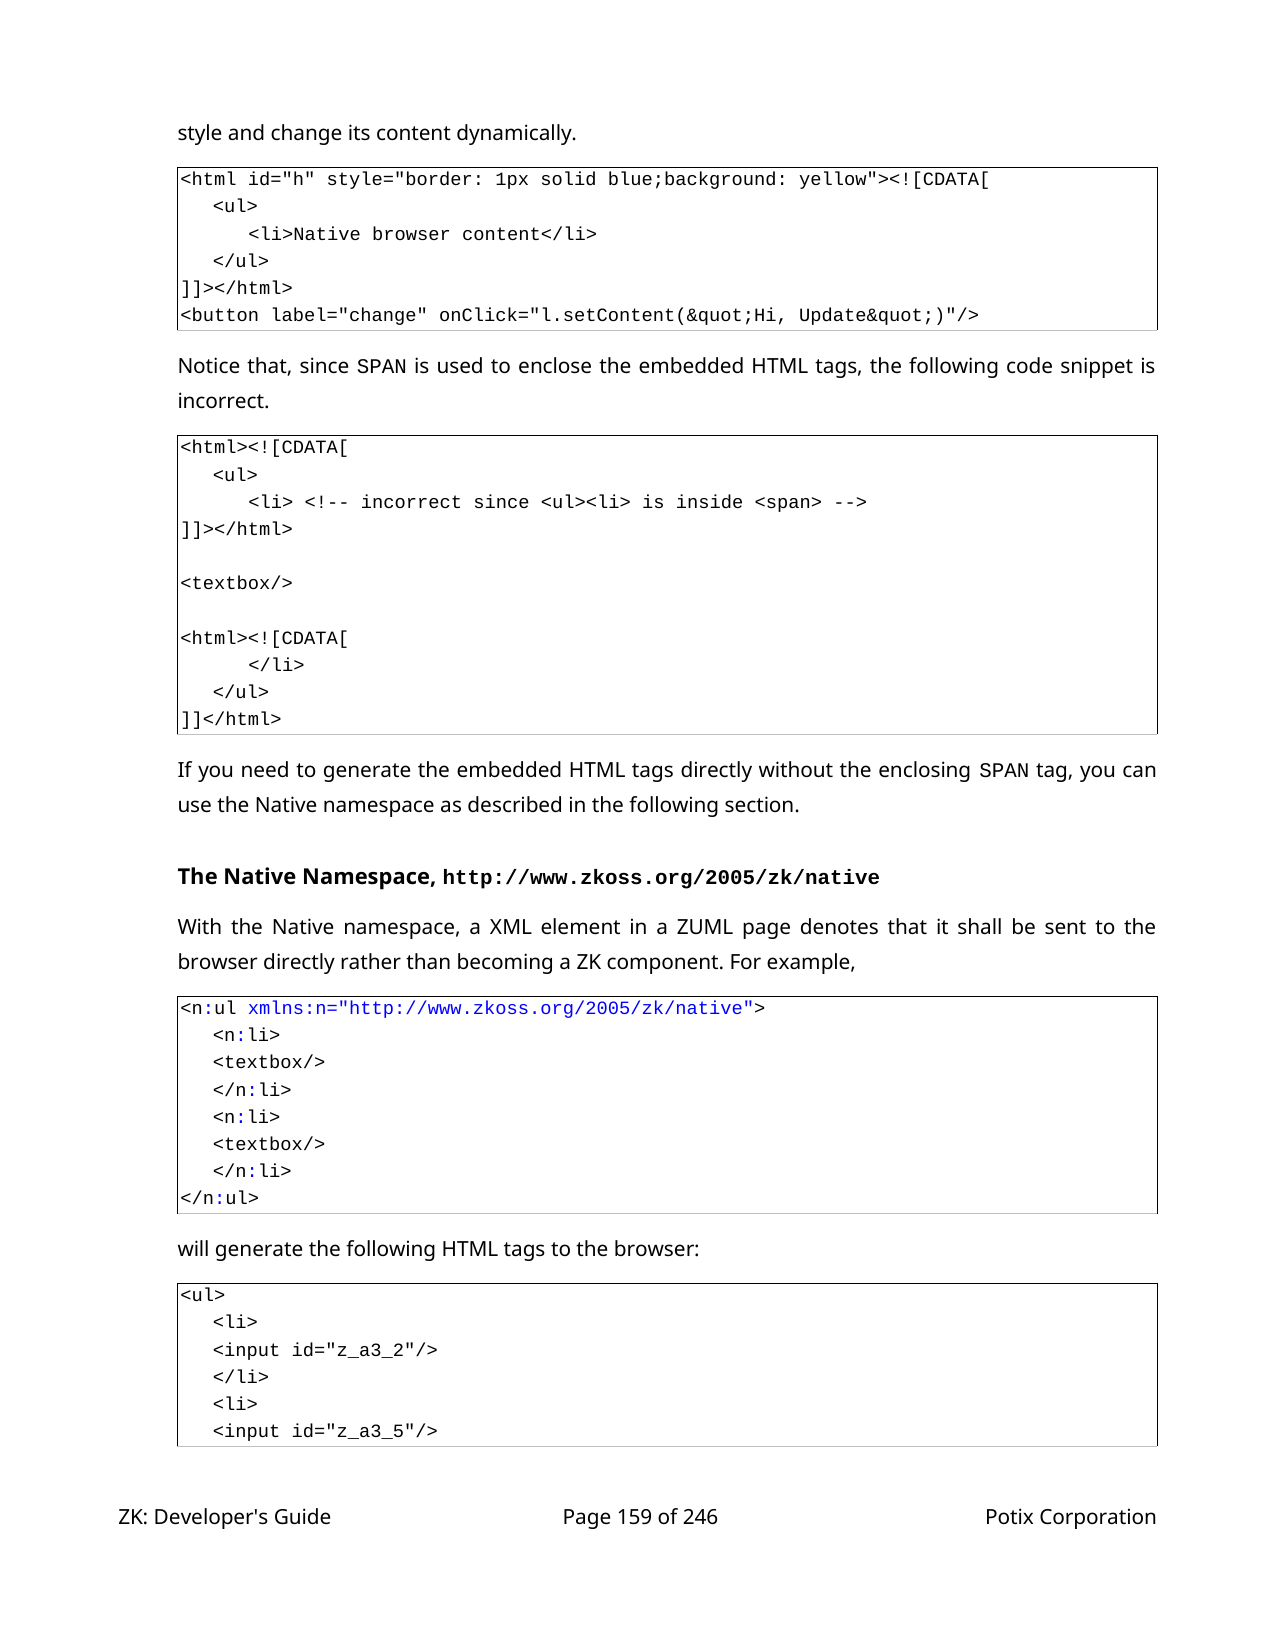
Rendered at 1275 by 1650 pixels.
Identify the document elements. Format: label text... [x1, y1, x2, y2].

text <li> [178, 1392, 1157, 1416]
text <ul> [178, 194, 1157, 218]
text <textbox/> [178, 1132, 1157, 1156]
text ]]></html> [178, 517, 1157, 541]
text </ul> [178, 248, 1157, 273]
text will generate the following HTML tags to the browser: [177, 1234, 1157, 1262]
text </ul> [178, 680, 1157, 704]
text </n:li> [178, 1159, 1157, 1183]
text <n:li> [178, 1105, 1157, 1129]
subtitle The Native Namespace, http://www.zkoss.org/2005/zk/native [177, 861, 1157, 891]
text ]]></html> [178, 276, 1157, 300]
text <ul> [178, 1284, 1157, 1307]
text </n:li> [178, 1077, 1157, 1102]
text <ul> [178, 462, 1157, 487]
text <li> <!-- incorrect since <ul><li> is inside <span> --> [178, 489, 1157, 514]
text ]]</html> [178, 707, 1157, 734]
text <n:ul xmlns:n="http://www.zkoss.org/2005/zk/native"> [178, 997, 1157, 1020]
text Notice that, since SPAN is used to enclose the embedded HTML tags, the following code snippet is incorrect. [177, 351, 1157, 414]
text <li> [178, 1310, 1157, 1334]
text </li> [178, 1364, 1157, 1389]
text <li>Native browser content</li> [178, 221, 1157, 246]
text <button label="change" onClick="l.setContent(&quot;Hi, Update&quot;)"/> [178, 303, 1157, 330]
text With the Native namespace, a XML element in a ZUML page denotes that it shall be sent to the browser directly rather than becoming a ZK component. For example, [177, 912, 1157, 975]
text <textbox/> [178, 1050, 1157, 1074]
text style and change its content dynamically. [177, 118, 1157, 146]
text <input id="z_a3_5"/> [178, 1419, 1157, 1446]
text </li> [178, 653, 1157, 677]
text <textbox/> [178, 571, 1157, 595]
text <html id="h" style="border: 1px solid blue;background: yellow"><![CDATA[ [178, 168, 1157, 191]
text <n:li> [178, 1023, 1157, 1047]
text <html><![CDATA[ [178, 436, 1157, 459]
text <input id="z_a3_2"/> [178, 1337, 1157, 1362]
text <html><![CDATA[ [178, 626, 1157, 650]
text If you need to generate the embedded HTML tags directly without the enclosing SPAN tag, you can use the Native namespace as described in the following section. [177, 755, 1157, 819]
text </n:ul> [178, 1186, 1157, 1213]
